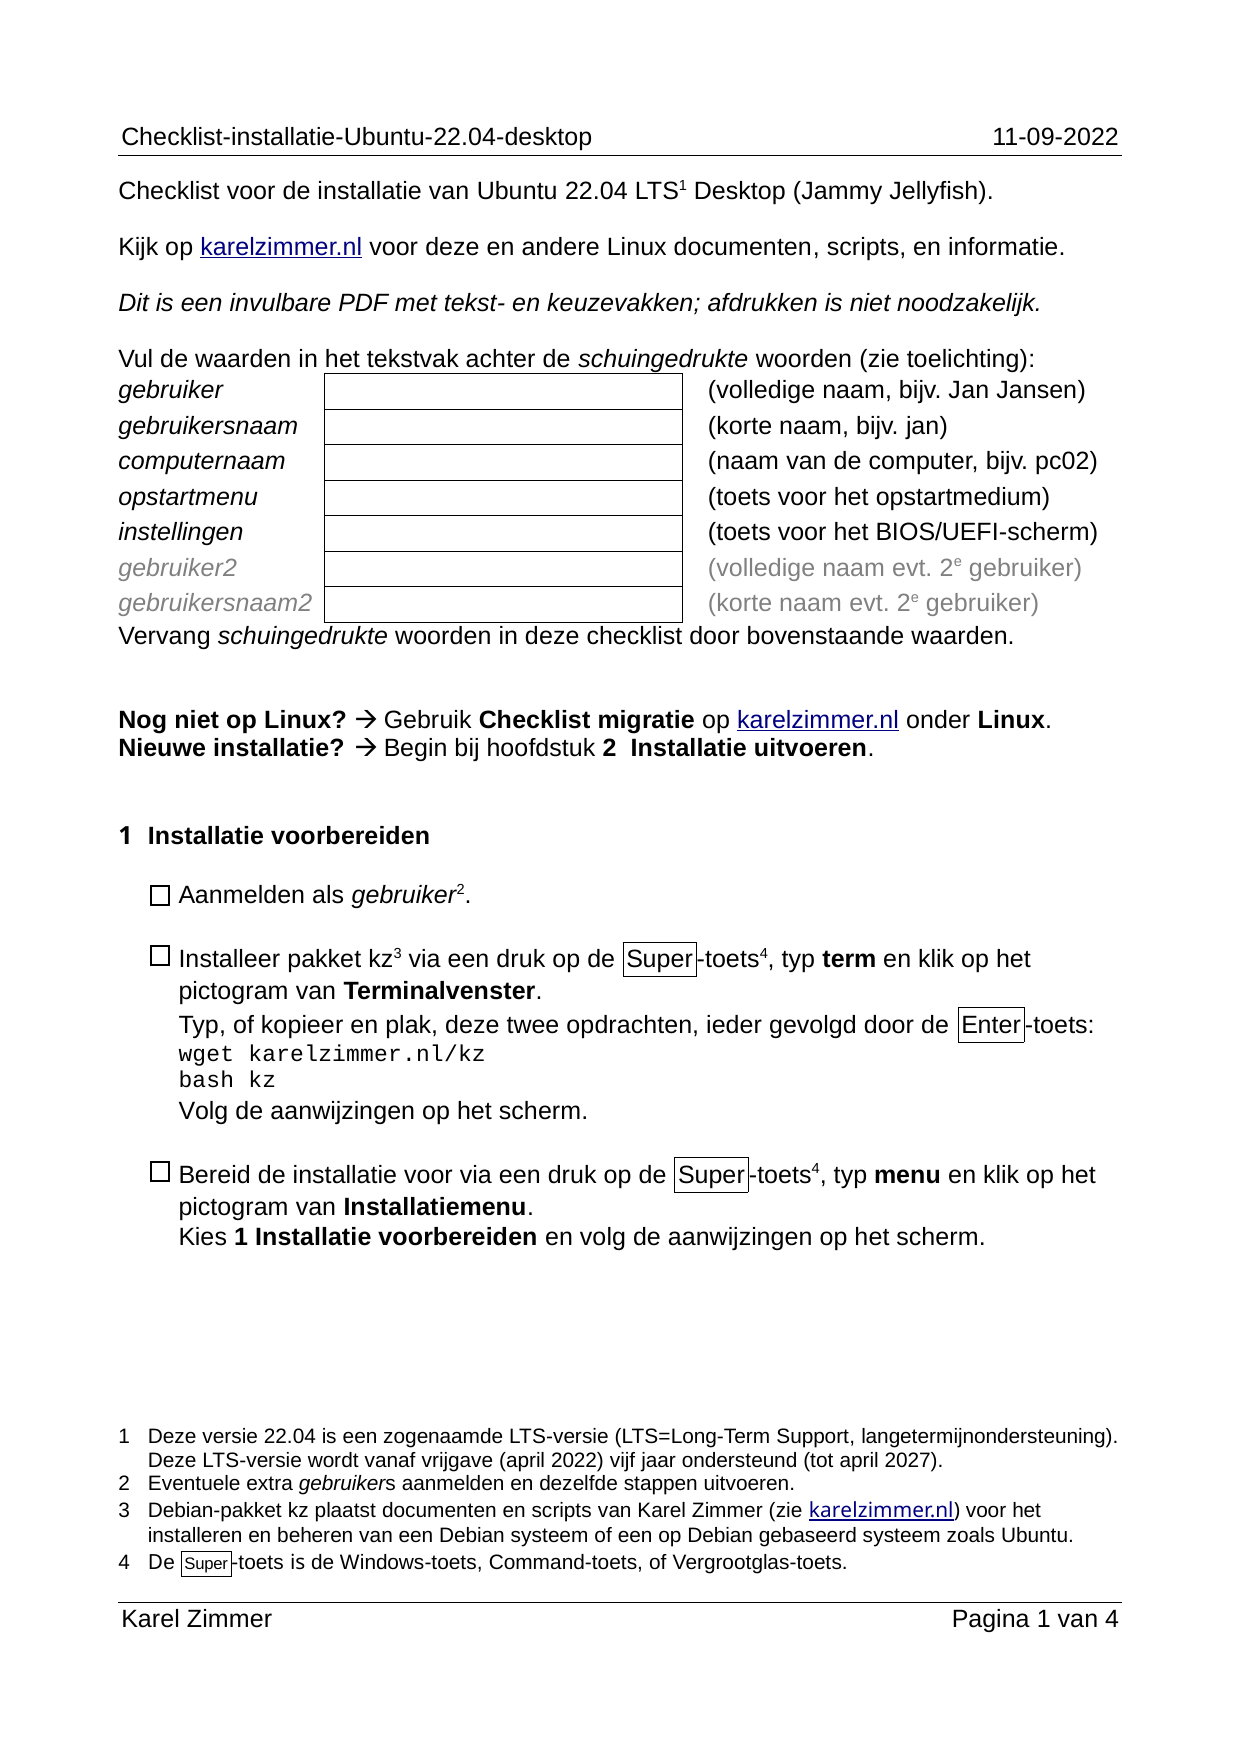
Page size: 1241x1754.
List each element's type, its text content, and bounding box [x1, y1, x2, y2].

text (korte naam, bijv. jan) [683, 409, 1122, 444]
table_cell [141, 941, 177, 1006]
text Vervang schuingedrukte woorden in deze checklist door bovenstaande waarden. [118, 622, 1122, 650]
text (volledige naam evt. 2e gebruiker) [683, 551, 1122, 586]
text instellingen [118, 515, 324, 551]
table_cell [177, 1126, 1120, 1156]
table_header [141, 880, 177, 910]
table_cell [141, 1126, 177, 1156]
text (volledige naam, bijv. Jan Jansen) [683, 373, 1122, 409]
table_cell [141, 1156, 177, 1222]
text Checklist voor de installatie van Ubuntu 22.04 LTS Desktop (Jammy Jellyfish). [118, 177, 1122, 205]
text opstartmenu [118, 480, 324, 515]
text (naam van de computer, bijv. pc02) [683, 444, 1122, 480]
table_cell [141, 1096, 177, 1126]
list Installatie voorbereiden [118, 818, 1122, 852]
text Nieuwe installatie?  Begin bij hoofdstuk 2 Installatie uitvoeren. [118, 734, 1122, 762]
table_cell [141, 910, 177, 941]
table_cell [141, 1006, 177, 1096]
text computernaam [118, 444, 324, 480]
text (toets voor het opstartmedium) [683, 480, 1122, 515]
table_cell Kies 1 Installatie voorbereiden en volg de aanwijzingen op het scherm. [177, 1222, 1120, 1252]
table_cell [141, 1222, 177, 1252]
table_cell Bereid de installatie voor via een druk op de Super-toets4, typ menu en klik op het pictogram van Installatiemenu. [177, 1156, 1120, 1222]
table_cell Volg de aanwijzingen op het scherm. [177, 1096, 1120, 1126]
table_cell [177, 910, 1120, 941]
table_header Aanmelden als gebruiker. [177, 880, 1120, 910]
text Dit is een invulbare PDF met tekst- en keuzevakken; afdrukken is niet noodzakelijk. [118, 289, 1122, 317]
text gebruikersnaam [118, 409, 324, 444]
text Vul de waarden in het tekstvak achter de schuingedrukte woorden (zie toelichting): [118, 345, 1122, 373]
text gebruikersnaam2 [118, 586, 324, 622]
text Deze versie 22.04 is een zogenaamde LTS-versie (LTS=Long-Term Support, langetermijnondersteuning). Deze LTS-versie wordt vanaf vrijgave (april 2022) vijf jaar ondersteund (tot april 2027). [118, 1424, 1122, 1472]
table_cell Installeer pakket kz via een druk op de Super-toets, typ term en klik op het pictogram van Terminalvenster. [177, 941, 1120, 1006]
table_cell Typ, of kopieer en plak, deze twee opdrachten, ieder gevolgd door de Enter-toets: wget karelzimmer.nl/kz bash kz [177, 1006, 1120, 1096]
text gebruiker [118, 373, 324, 409]
text Nog niet op Linux?  Gebruik Checklist migratie op karelzimmer.nl onder Linux. [118, 706, 1122, 734]
text Kijk op karelzimmer.nl voor deze en andere Linux documenten, scripts, en informatie. [118, 233, 1122, 261]
text gebruiker2 [118, 551, 324, 586]
text (korte naam evt. 2e gebruiker) [683, 586, 1122, 622]
text (toets voor het BIOS/UEFI-scherm) [683, 515, 1122, 551]
